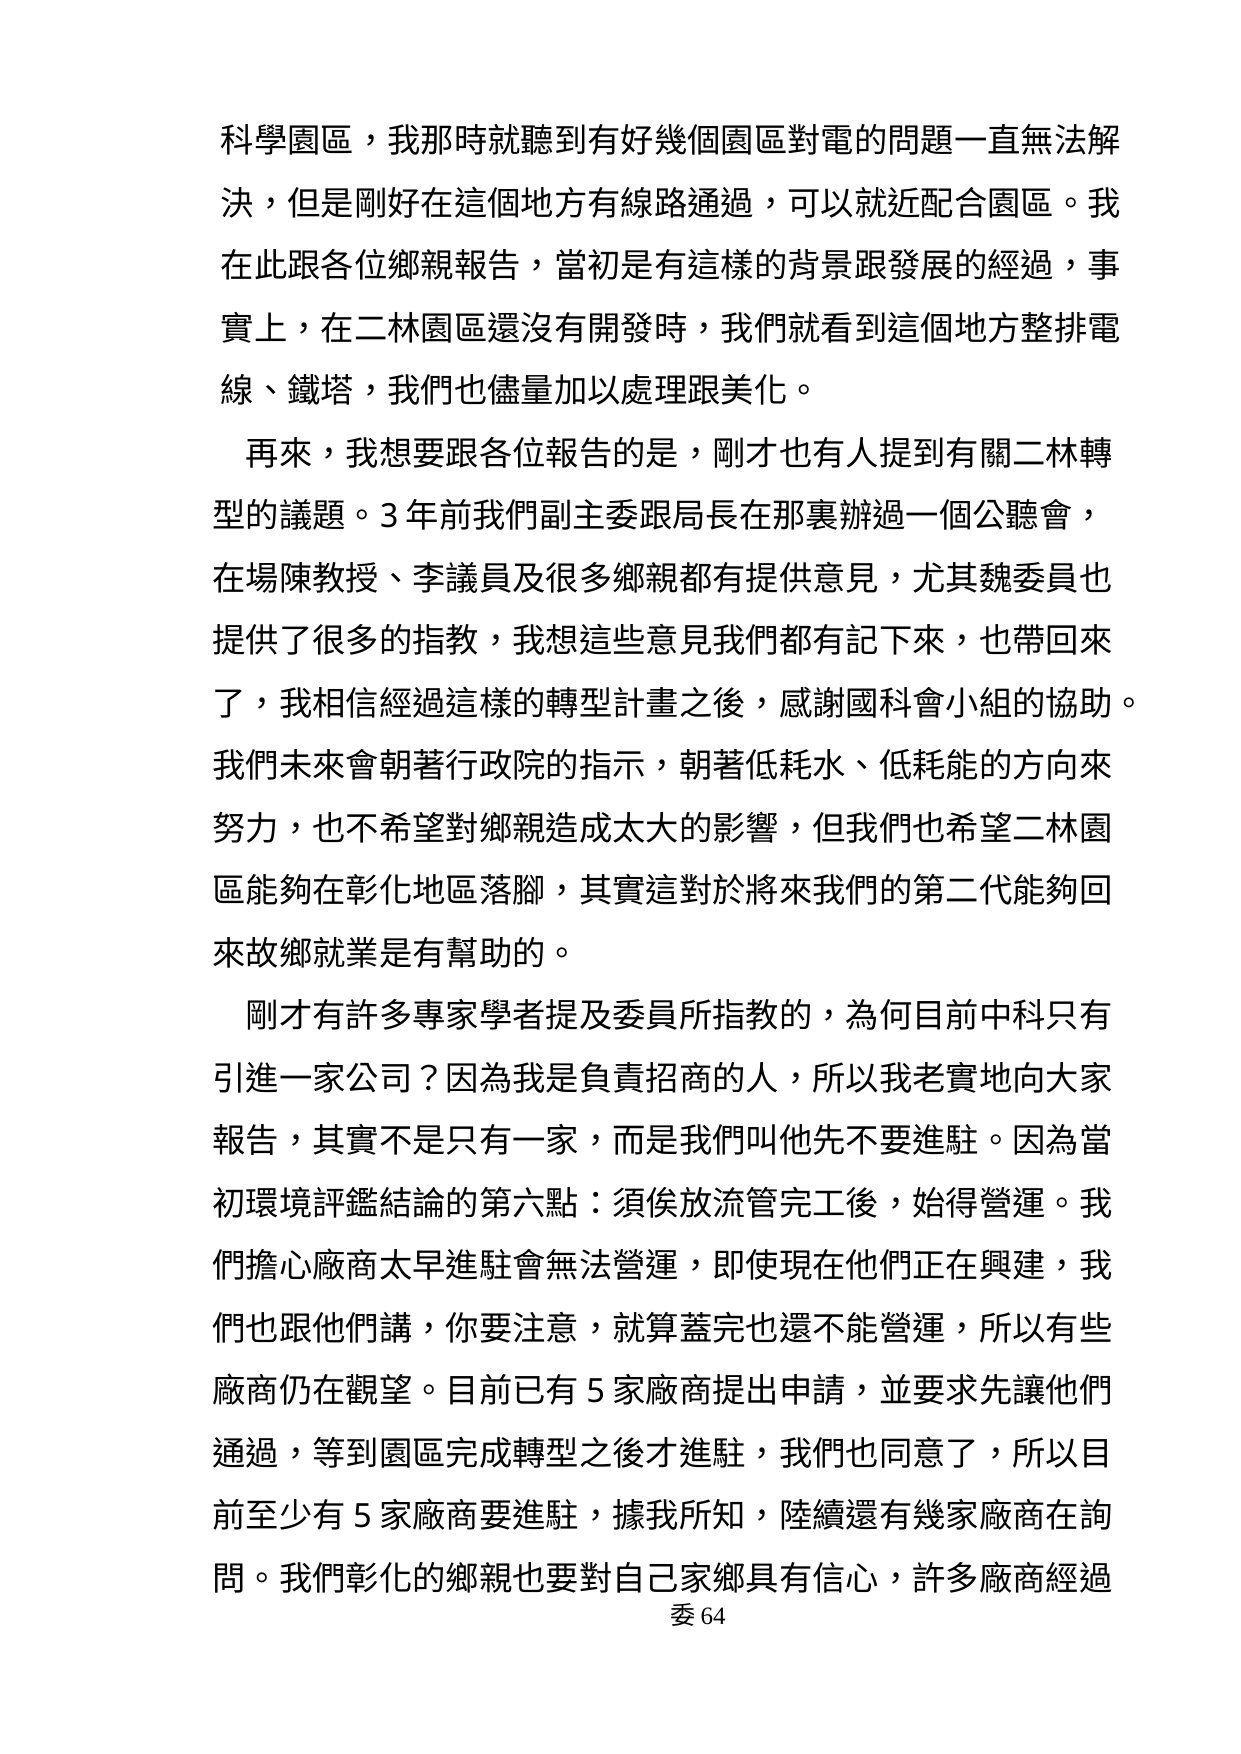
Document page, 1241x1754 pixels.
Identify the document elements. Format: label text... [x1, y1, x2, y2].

text 再來，我想要跟各位報告的是，剛才也有人提到有關二林轉型的議題。3年前我們副主委跟局長在那裏辦過一個公聽會，在場陳教授、李議員及很多鄉親都有提供意見，尤其魏委員也提供了很多的指教，我想這些意見我們都有記下來，也帶回來了，我相信經過這樣的轉型計畫之後，感謝國科會小組的協助。我們未來會朝著行政院的指示，朝著低耗水、低耗能的方向來努力，也不希望對鄉親造成太大的影響，但我們也希望二林園區能夠在彰化地區落腳，其實這對於將來我們的第二代能夠回來故鄉就業是有幫助的。 [212, 409, 1131, 971]
text 科學園區，我那時就聽到有好幾個園區對電的問題一直無法解決，但是剛好在這個地方有線路通過，可以就近配合園區。我在此跟各位鄉親報告，當初是有這樣的背景跟發展的經過，事實上，在二林園區還沒有開發時，我們就看到這個地方整排電線、鐵塔，我們也儘量加以處理跟美化。 [187, 96, 1131, 409]
text 剛才有許多專家學者提及委員所指教的，為何目前中科只有引進一家公司？因為我是負責招商的人，所以我老實地向大家報告，其實不是只有一家，而是我們叫他先不要進駐。因為當初環境評鑑結論的第六點：須俟放流管完工後，始得營運。我們擔心廠商太早進駐會無法營運，即使現在他們正在興建，我們也跟他們講，你要注意，就算蓋完也還不能營運，所以有些廠商仍在觀望。目前已有5家廠商提出申請，並要求先讓他們通過，等到園區完成轉型之後才進駐，我們也同意了，所以目前至少有5家廠商要進駐，據我所知，陸續還有幾家廠商在詢問。我們彰化的鄉親也要對自己家鄉具有信心，許多廠商經過 [212, 971, 1131, 1596]
